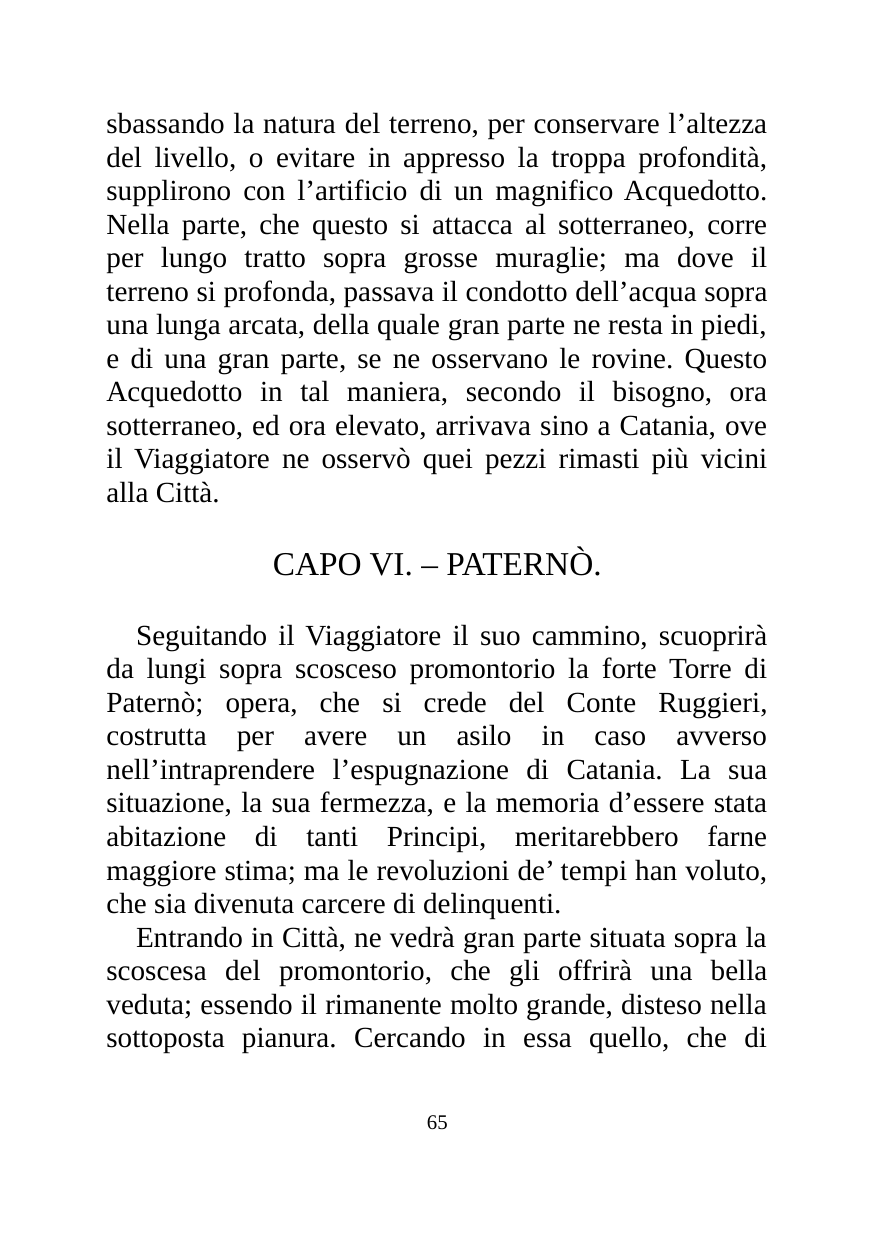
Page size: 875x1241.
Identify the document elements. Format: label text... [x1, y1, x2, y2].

text Entrando in Città, ne vedrà gran parte situata sopra la scoscesa del promontorio, che gli offrirà una bella veduta; essendo il rimanente molto grande, disteso nella sottoposta pianura. Cercando in essa quello, che di [106, 920, 768, 1054]
subtitle CAPO VI. – PATERNÒ. [106, 544, 768, 582]
text sbassando la natura del terreno, per conservare l’altezza del livello, o evitare in appresso la troppa profondità, supplirono con l’artificio di un magnifico Acquedotto. Nella parte, che questo si attacca al sotterraneo, corre per lungo tratto sopra grosse muraglie; ma dove il terreno si profonda, passava il condotto dell’acqua sopra una lunga arcata, della quale gran parte ne resta in piedi, e di una gran parte, se ne osservano le rovine. Questo Acquedotto in tal maniera, secondo il bisogno, ora sotterraneo, ed ora elevato, arrivava sino a Catania, ove il Viaggiatore ne osservò quei pezzi rimasti più vicini alla Città. [106, 106, 768, 509]
text Seguitando il Viaggiatore il suo cammino, scuoprirà da lungi sopra scosceso promontorio la forte Torre di Paternò; opera, che si crede del Conte Ruggieri, costrutta per avere un asilo in caso avverso nell’intraprendere l’espugnazione di Catania. La sua situazione, la sua fermezza, e la memoria d’essere stata abitazione di tanti Principi, meritarebbero farne maggiore stima; ma le revoluzioni de’ tempi han voluto, che sia divenuta carcere di delinquenti. [106, 618, 768, 920]
